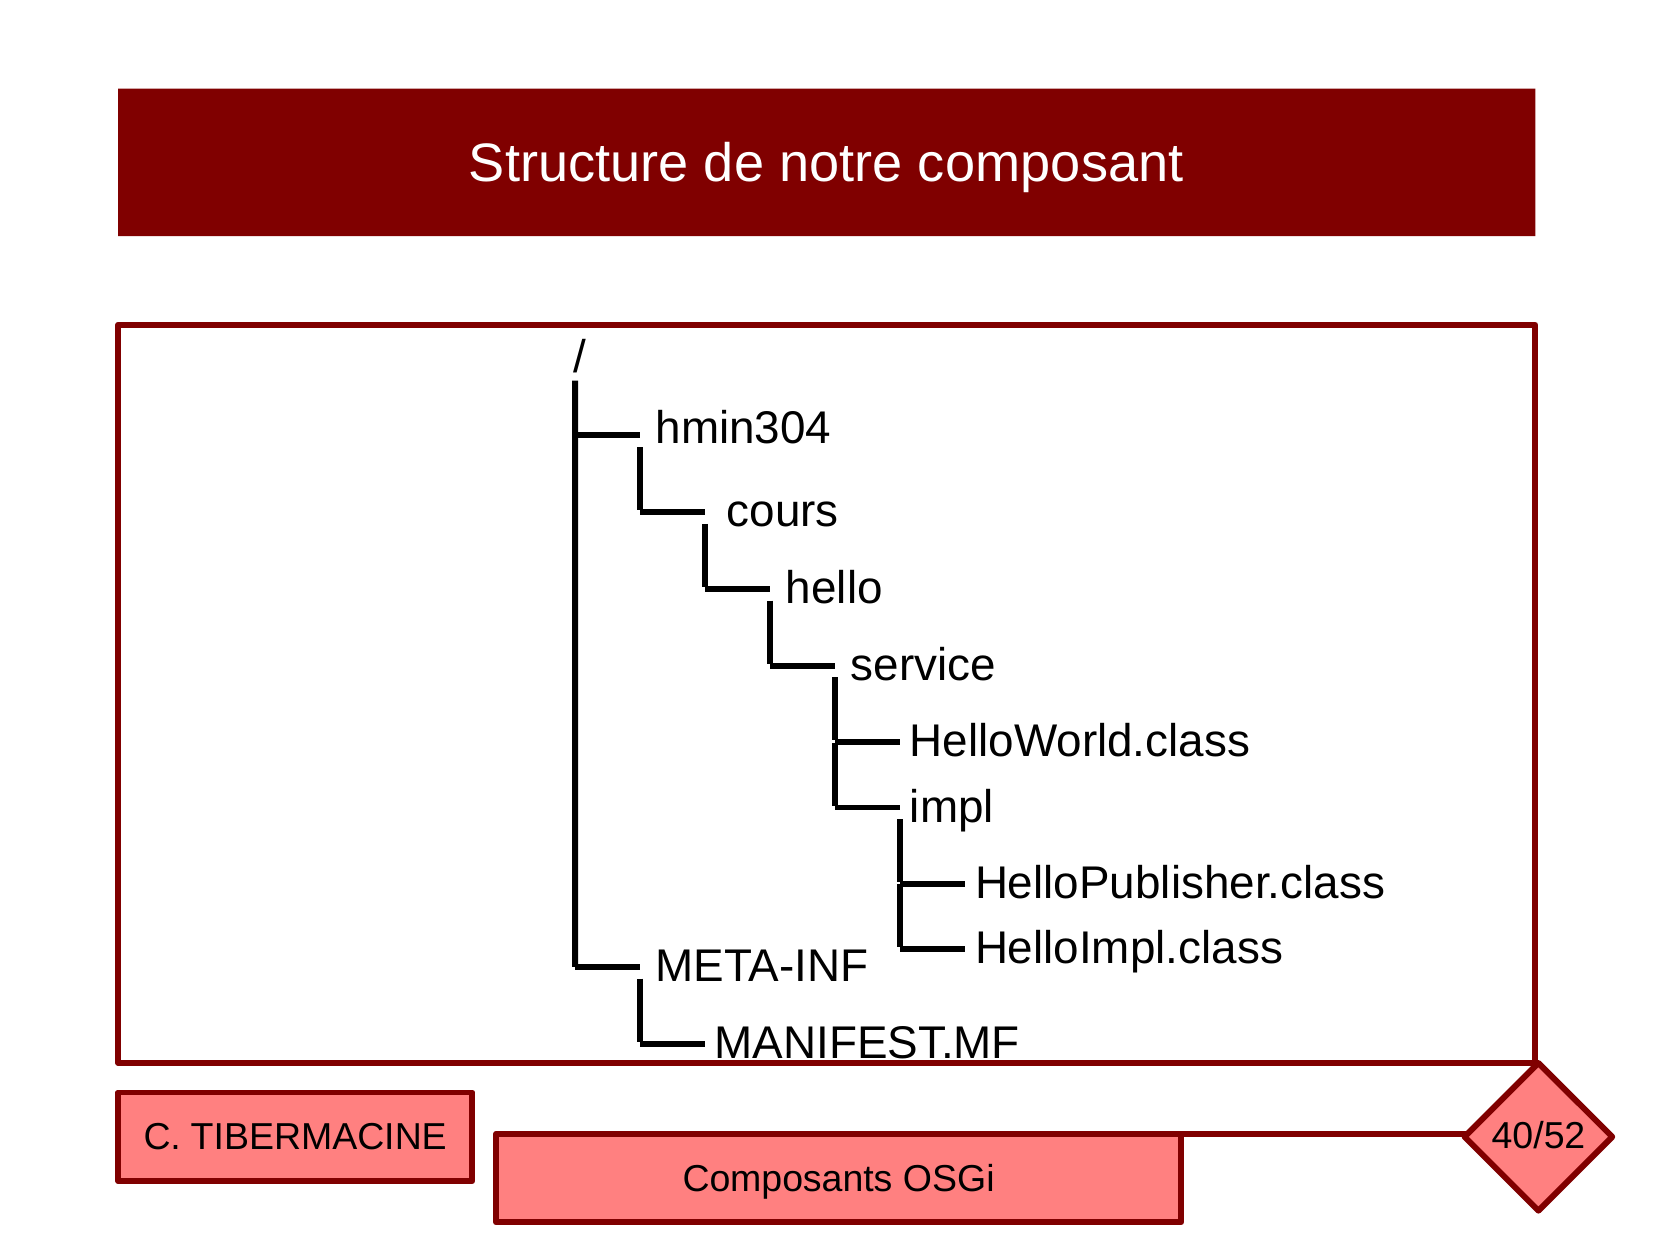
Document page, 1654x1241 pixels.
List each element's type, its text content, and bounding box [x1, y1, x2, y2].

text_box [1533, 1206, 1544, 1211]
text_box cours [712, 477, 854, 544]
text_box [1464, 1125, 1476, 1149]
text_box service [836, 631, 1012, 698]
text_box HelloImpl.class [960, 914, 1299, 981]
text_box impl [895, 773, 1009, 840]
text_box [1495, 1062, 1582, 1106]
text_box Composants OSGi [496, 1133, 1182, 1223]
text_box [1601, 1125, 1613, 1149]
text_box [118, 324, 1536, 1063]
text_box HelloPublisher.class [960, 849, 1401, 916]
text_box C. TIBERMACINE [118, 1092, 473, 1182]
text_box META-INF [641, 932, 884, 999]
text_box <numéro>/52 [1476, 1106, 1601, 1206]
text_box MANIFEST.MF [700, 1009, 1035, 1076]
text_box hello [771, 554, 898, 621]
text_box hmin304 [641, 394, 847, 461]
text_box Structure de notre composant [118, 88, 1536, 237]
text_box / [558, 324, 601, 391]
text_box HelloWorld.class [895, 708, 1266, 775]
